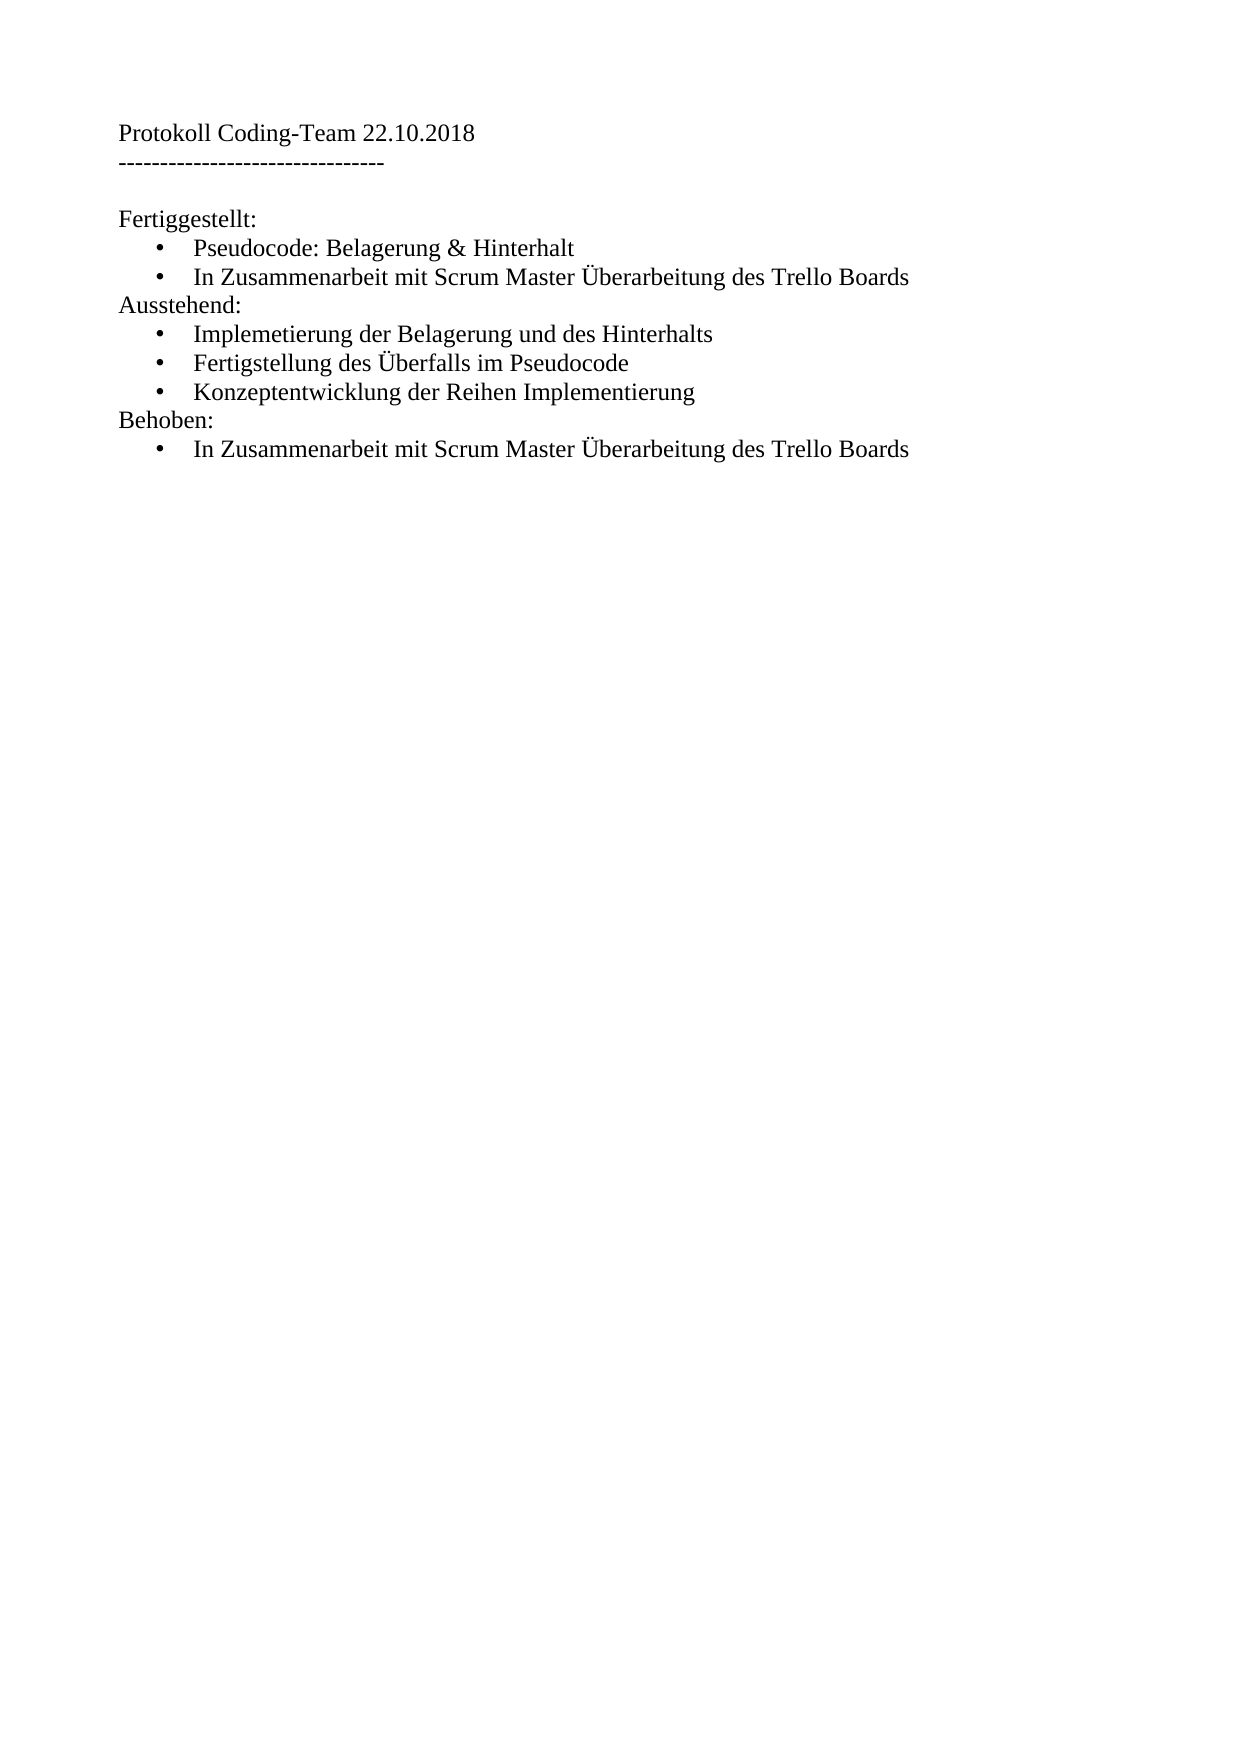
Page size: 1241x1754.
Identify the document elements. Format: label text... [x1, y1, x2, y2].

list In Zusammenarbeit mit Scrum Master Überarbeitung des Trello Boards [156, 434, 1122, 463]
list Konzeptentwicklung der Reihen Implementierung [156, 377, 1122, 406]
text Protokoll Coding-Team 22.10.2018 -------------------------------- [118, 118, 1122, 204]
text Behoben: [118, 406, 1122, 434]
list Implemetierung der Belagerung und des Hinterhalts [156, 319, 1122, 348]
list Fertigstellung des Überfalls im Pseudocode [156, 348, 1122, 377]
text Fertiggestellt: [118, 204, 1122, 233]
list Pseudocode: Belagerung & Hinterhalt [156, 233, 1122, 262]
text Ausstehend: [118, 291, 1122, 319]
list In Zusammenarbeit mit Scrum Master Überarbeitung des Trello Boards [156, 262, 1122, 291]
